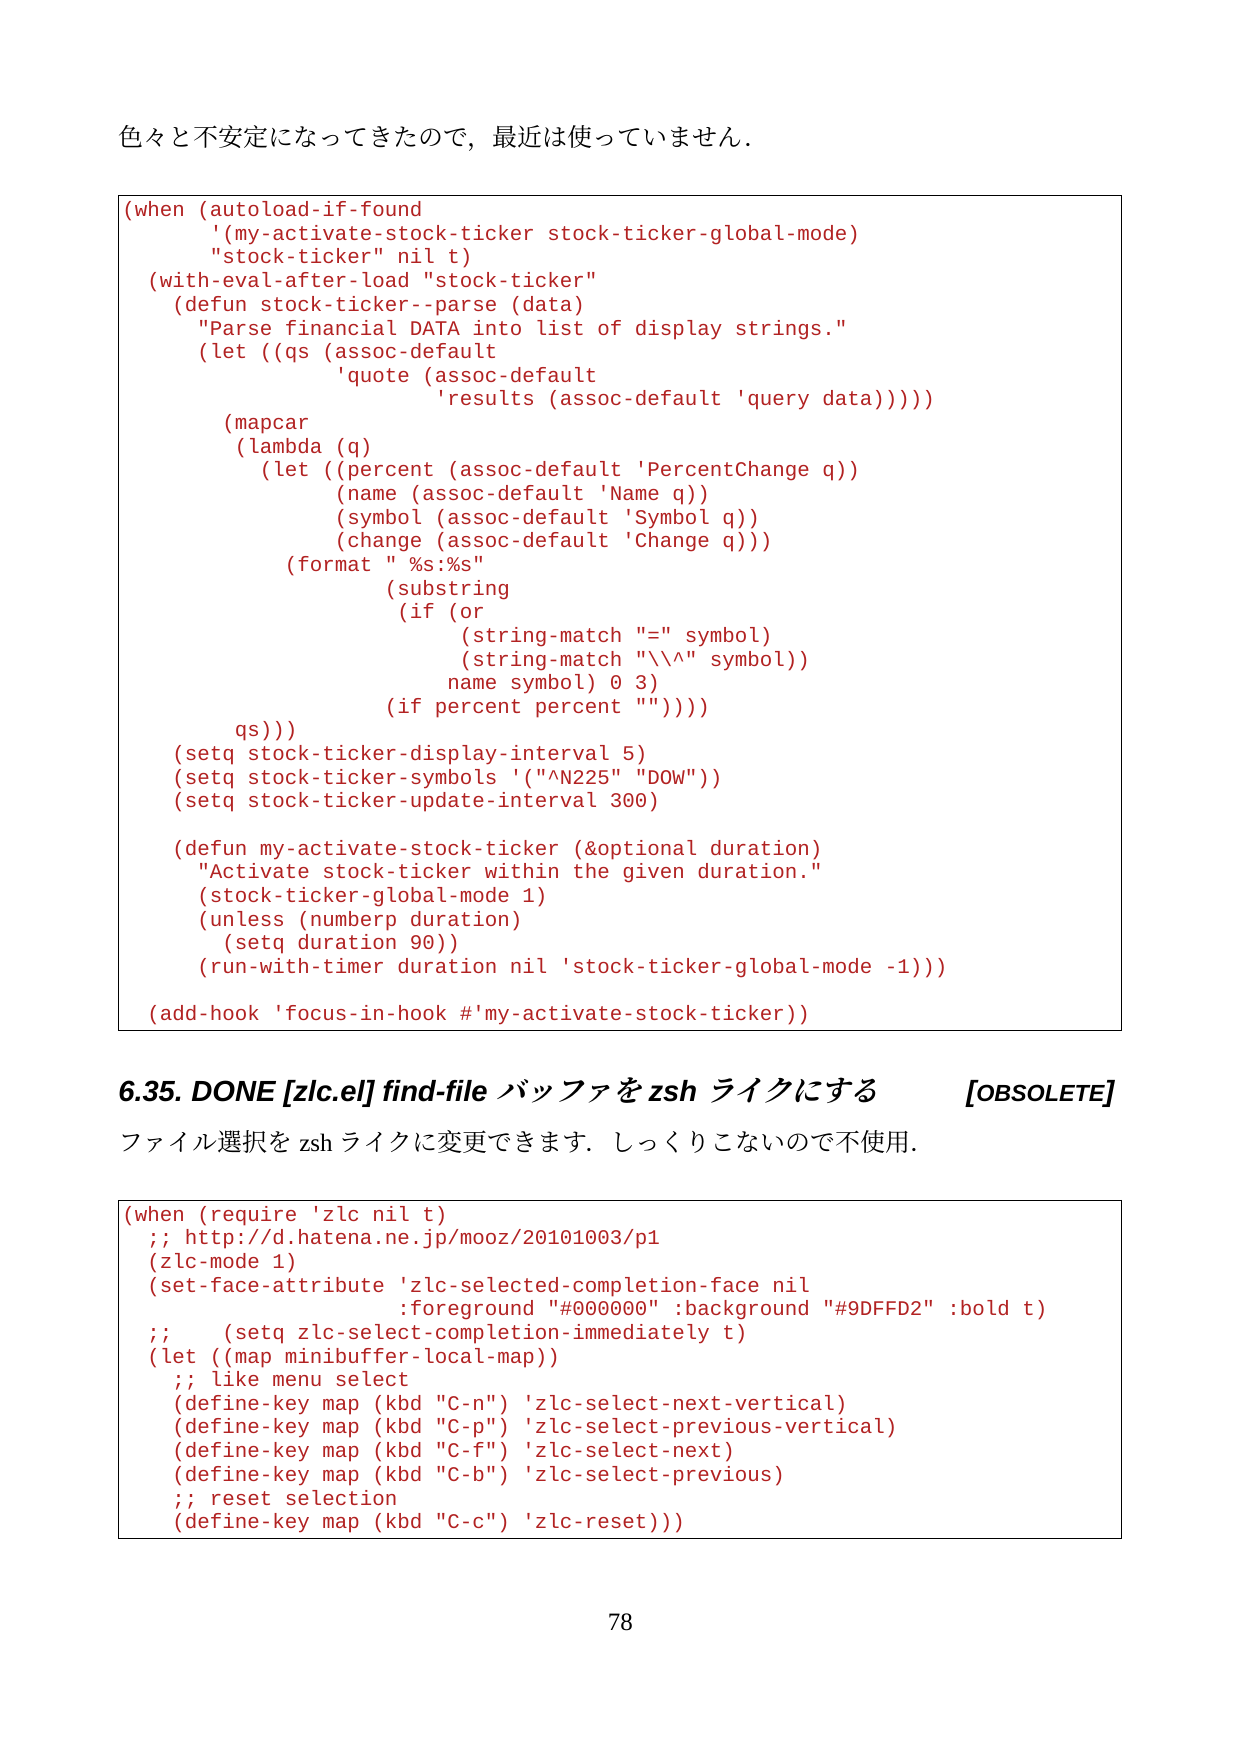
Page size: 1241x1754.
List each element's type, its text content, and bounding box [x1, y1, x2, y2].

text (define-key map (kbd "C-b") 'zlc-select-previous) [119, 1460, 1121, 1483]
text (add-hook 'focus-in-hook #'my-activate-stock-ticker)) [119, 999, 1121, 1030]
text (define-key map (kbd "C-n") 'zlc-select-next-vertical) [119, 1389, 1121, 1413]
text qs))) [119, 716, 1121, 739]
text name symbol) 0 3) [119, 668, 1121, 692]
text ;; like menu select [119, 1365, 1121, 1389]
text (if (or [119, 597, 1121, 621]
text ;; reset selection [119, 1483, 1121, 1507]
text (string-match "=" symbol) [119, 621, 1121, 644]
text (symbol (assoc-default 'Symbol q)) [119, 503, 1121, 526]
text ファイル選択を zsh ライクに変更できます．しっくりこないので不使用． [118, 1123, 1122, 1187]
text "Parse financial DATA into list of display strings." [119, 313, 1121, 337]
text (if percent percent "")))) [119, 692, 1121, 716]
subtitle DONE [zlc.el] find-file バッファを zsh ライクにする [obsolete] [118, 1068, 1122, 1110]
text 'quote (assoc-default [119, 361, 1121, 384]
text (setq stock-ticker-update-interval 300) [119, 786, 1121, 810]
text (define-key map (kbd "C-f") 'zlc-select-next) [119, 1436, 1121, 1460]
text (run-with-timer duration nil 'stock-ticker-global-mode -1))) [119, 952, 1121, 976]
text '(my-activate-stock-ticker stock-ticker-global-mode) [119, 219, 1121, 243]
text (when (autoload-if-found [119, 196, 1121, 219]
text (change (assoc-default 'Change q))) [119, 526, 1121, 550]
text ;; http://d.hatena.ne.jp/mooz/20101003/p1 [119, 1223, 1121, 1247]
text (lambda (q) [119, 432, 1121, 455]
text (defun stock-ticker--parse (data) [119, 290, 1121, 313]
text 'results (assoc-default 'query data))))) [119, 384, 1121, 408]
text "stock-ticker" nil t) [119, 243, 1121, 266]
text (setq stock-ticker-display-interval 5) [119, 739, 1121, 763]
text (define-key map (kbd "C-p") 'zlc-select-previous-vertical) [119, 1413, 1121, 1436]
text (setq stock-ticker-symbols '("^N225" "DOW")) [119, 763, 1121, 786]
text (let ((percent (assoc-default 'PercentChange q)) [119, 455, 1121, 479]
text (let ((qs (assoc-default [119, 337, 1121, 361]
text (mapcar [119, 408, 1121, 432]
text (defun my-activate-stock-ticker (&optional duration) [119, 834, 1121, 857]
text (stock-ticker-global-mode 1) [119, 881, 1121, 905]
text (when (require 'zlc nil t) [119, 1201, 1121, 1223]
text (define-key map (kbd "C-c") 'zlc-reset))) [119, 1507, 1121, 1538]
text (setq duration 90)) [119, 928, 1121, 952]
text (set-face-attribute 'zlc-selected-completion-face nil [119, 1271, 1121, 1294]
text (format " %s:%s" [119, 550, 1121, 574]
text 色々と不安定になってきたので，最近は使っていません． [118, 118, 1122, 183]
text (let ((map minibuffer-local-map)) [119, 1342, 1121, 1365]
text (unless (numberp duration) [119, 905, 1121, 928]
text (name (assoc-default 'Name q)) [119, 479, 1121, 503]
text "Activate stock-ticker within the given duration." [119, 857, 1121, 881]
text (string-match "\\^" symbol)) [119, 644, 1121, 668]
text (zlc-mode 1) [119, 1247, 1121, 1271]
text (substring [119, 574, 1121, 597]
text ;; (setq zlc-select-completion-immediately t) [119, 1318, 1121, 1342]
text (with-eval-after-load "stock-ticker" [119, 266, 1121, 290]
text :foreground "#000000" :background "#9DFFD2" :bold t) [119, 1294, 1121, 1318]
